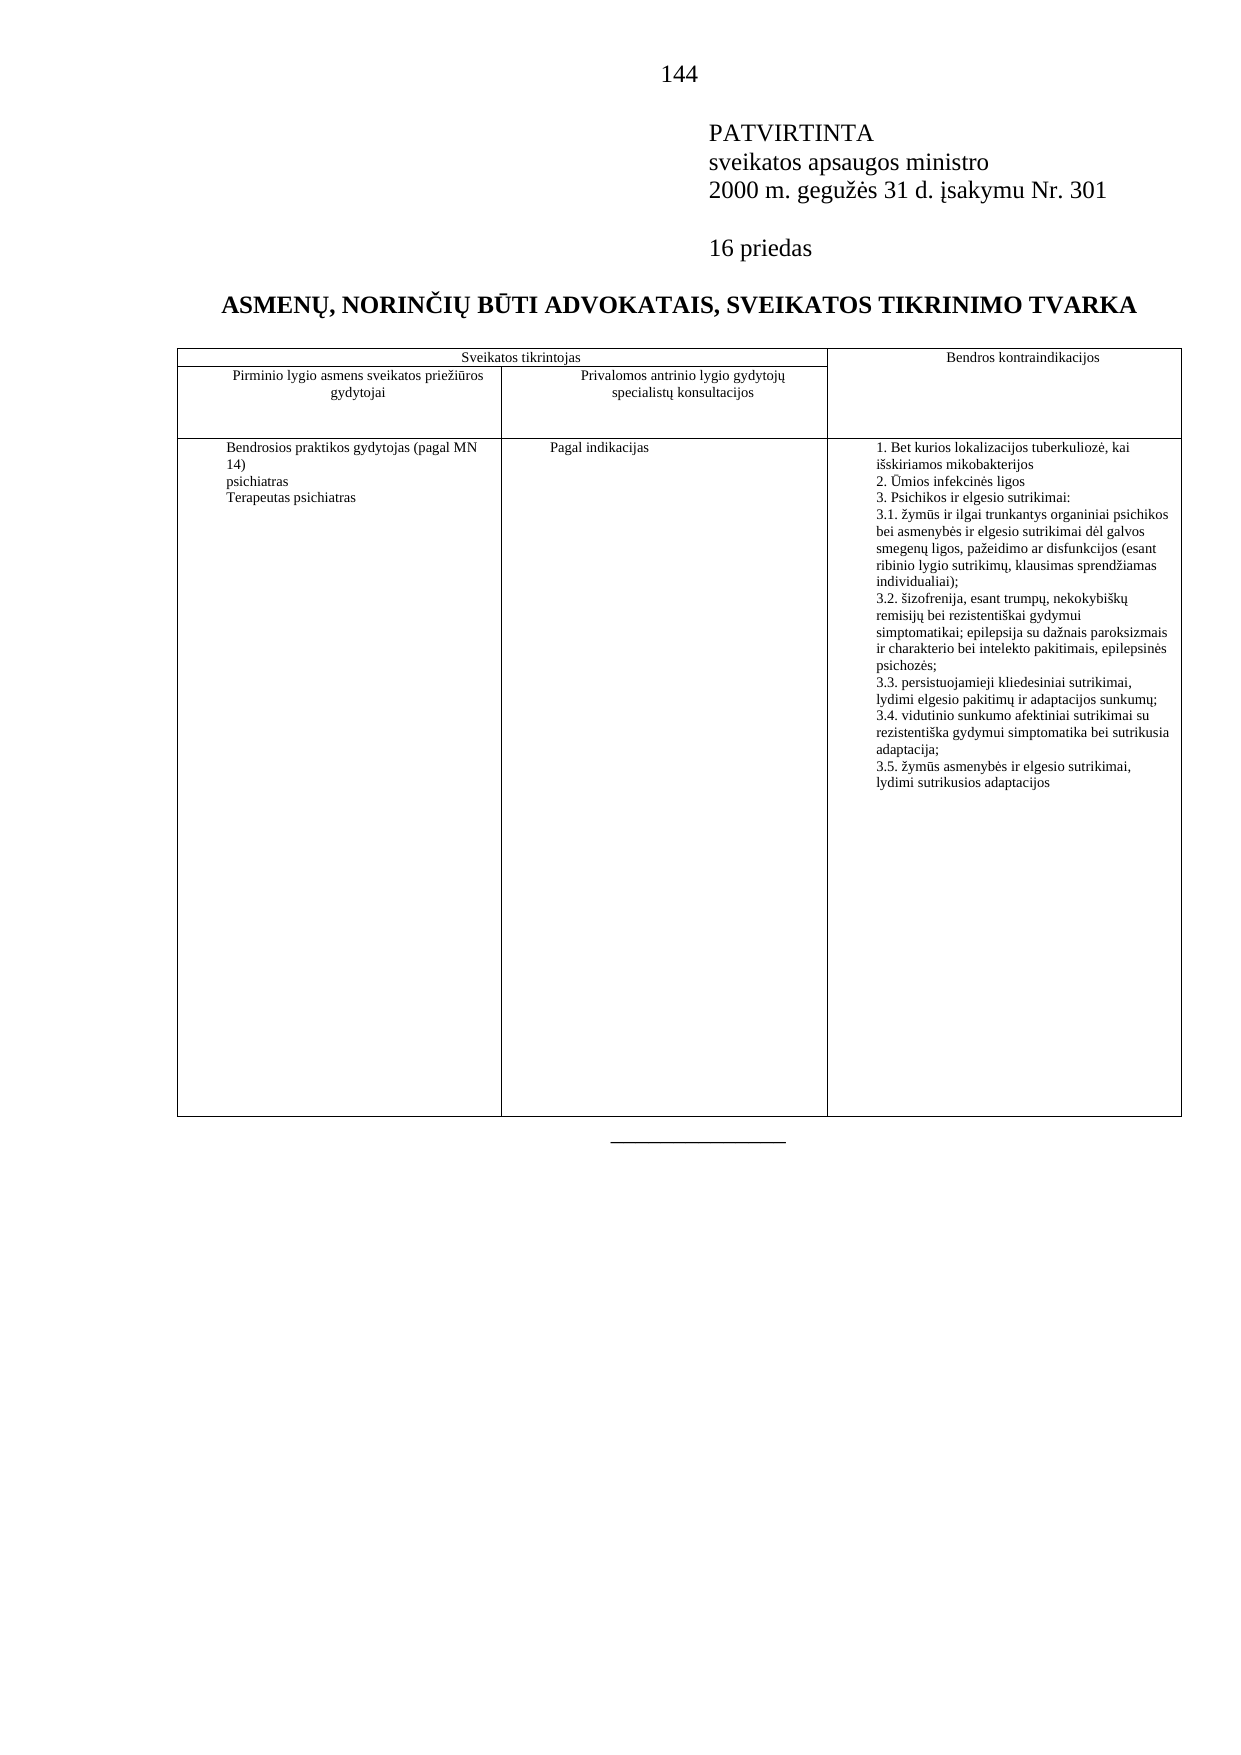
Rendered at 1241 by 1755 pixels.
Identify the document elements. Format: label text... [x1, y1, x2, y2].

table_cell Pirminio lygio asmens sveikatos priežiūros gydytojai [178, 367, 501, 438]
text ASMENŲ, NORINČIŲ BŪTI ADVOKATAIS, SVEIKATOS TIKRINIMO TVARKA [177, 291, 1181, 319]
text sveikatos apsaugos ministro [709, 147, 1181, 176]
table_cell 1. Bet kurios lokalizacijos tuberkuliozė, kai išskiriamos mikobakterijos 2. Ūmios infekcinės ligos 3. Psichikos ir elgesio sutrikimai: 3.1. žymūs ir ilgai trunkantys organiniai psichikos bei asmenybės ir elgesio sutrikimai dėl galvos smegenų ligos, pažeidimo ar disfunkcijos (esant ribinio lygio sutrikimų, klausimas sprendžiamas individualiai); 3.2. šizofrenija, esant trumpų, nekokybiškų remisijų bei rezistentiškai gydymui simptomatikai; epilepsija su dažnais paroksizmais ir charakterio bei intelekto pakitimais, epilepsinės psichozės; 3.3. persistuojamieji kliedesiniai sutrikimai, lydimi elgesio pakitimų ir adaptacijos sunkumų; 3.4. vidutinio sunkumo afektiniai sutrikimai su rezistentiška gydymui simptomatika bei sutrikusia adaptacija; 3.5. žymūs asmenybės ir elgesio sutrikimai, lydimi sutrikusios adaptacijos [828, 439, 1181, 1116]
text 16 priedas [709, 233, 1181, 262]
text ______________ [215, 1117, 1181, 1146]
text PATVIRTINTA [709, 118, 1181, 147]
table_cell Bendrosios praktikos gydytojas (pagal MN 14) psichiatras Terapeutas psichiatras [178, 439, 501, 1116]
table_cell Privalomos antrinio lygio gydytojų specialistų konsultacijos [502, 367, 827, 438]
table_header Bendros kontraindikacijos [828, 349, 1181, 438]
text 2000 m. gegužės 31 d. įsakymu Nr. 301 [709, 176, 1181, 204]
table_header Sveikatos tikrintojas [178, 349, 827, 366]
table_cell Pagal indikacijas [502, 439, 827, 1116]
